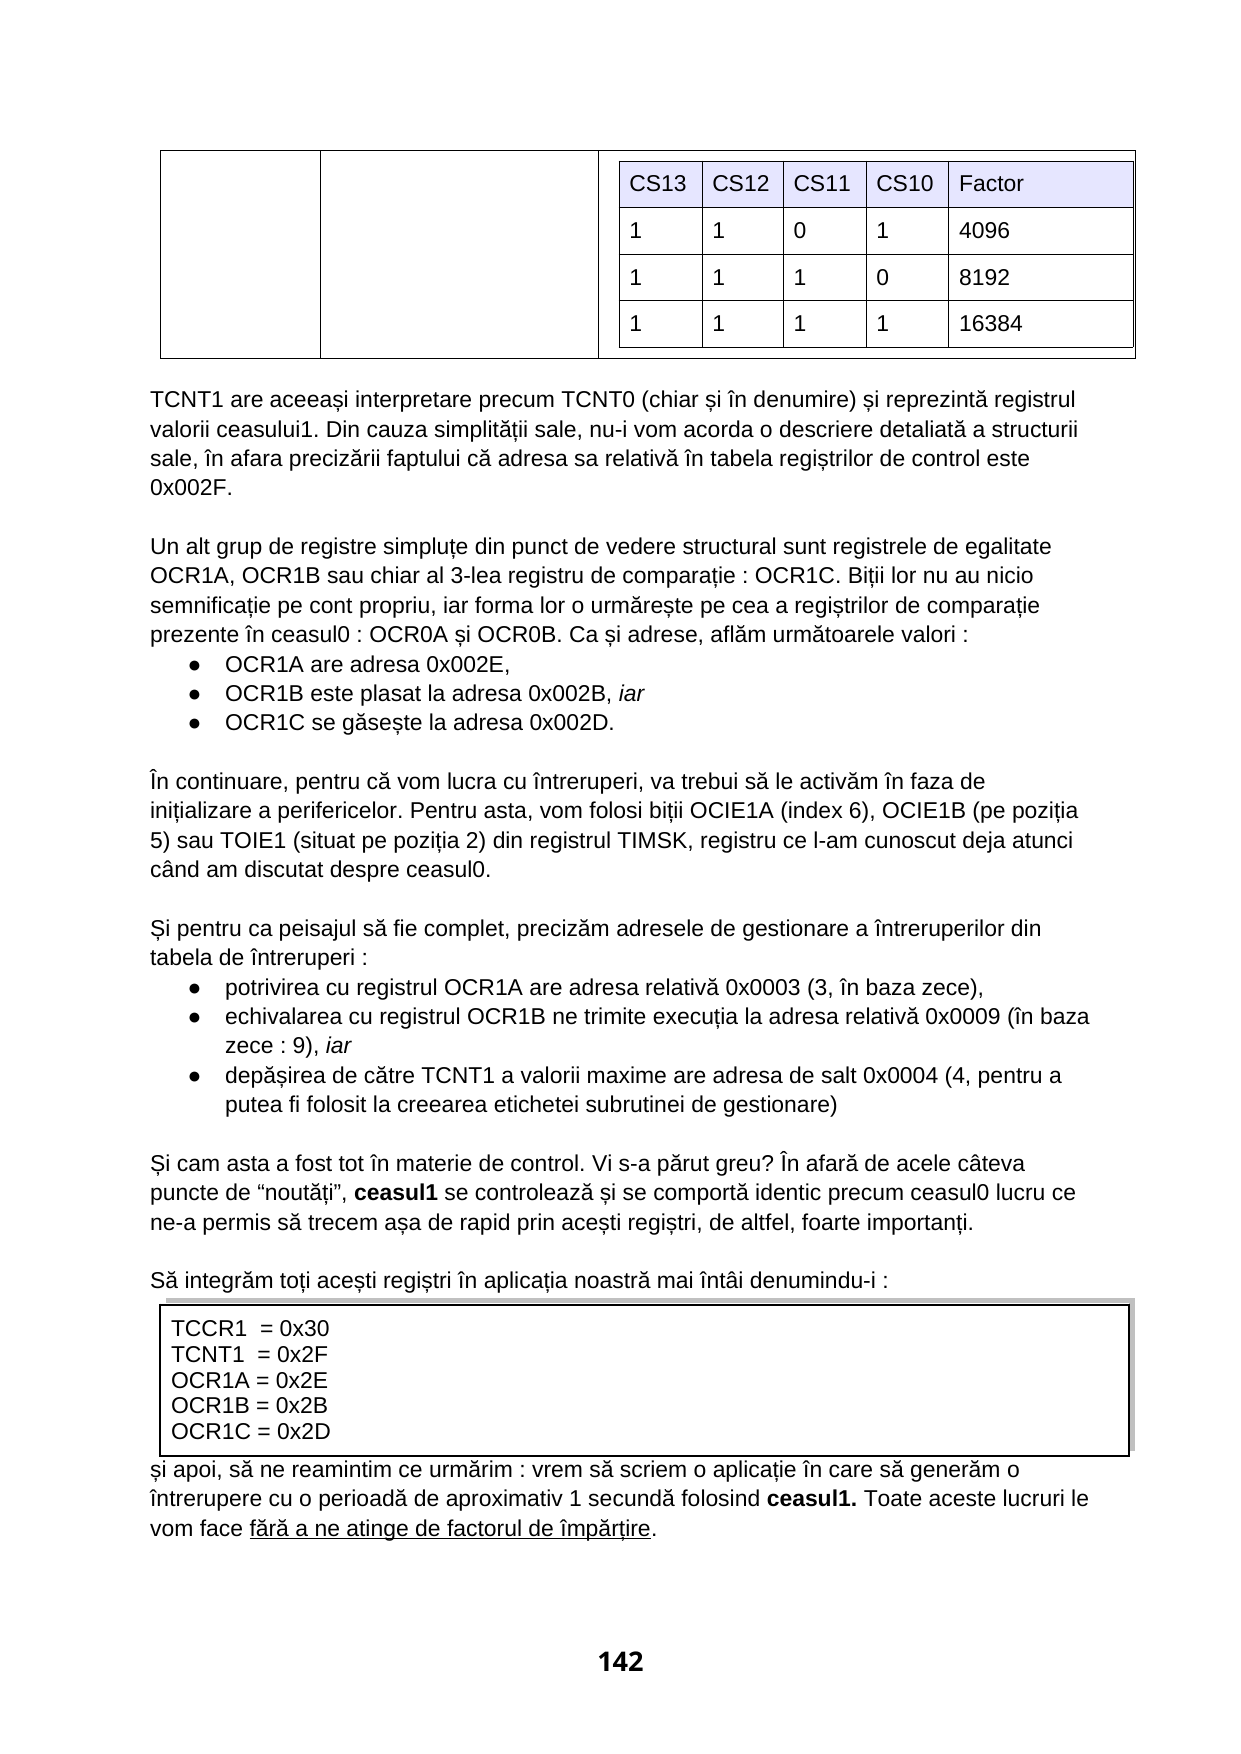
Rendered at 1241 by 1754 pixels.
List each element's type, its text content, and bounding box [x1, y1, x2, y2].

table_header CS11 [784, 162, 866, 207]
list echivalarea cu registrul OCR1B ne trimite execuția la adresa relativă 0x0009 (în baza zece : 9), iar [187, 1004, 1091, 1059]
table_cell 1 [867, 208, 948, 254]
table_cell 1 [620, 255, 702, 300]
table_header CS13 [620, 162, 702, 207]
list OCR1B este plasat la adresa 0x002B, iar [187, 681, 1091, 706]
text TCNT1 are aceeași interpretare precum TCNT0 (chiar și în denumire) și reprezintă registrul valorii ceasului1. Din cauza simplității sale, nu-i vom acorda o descriere detaliată a structurii sale, în afara precizării faptului că adresa sa relativă în tabela regiștrilor de control este 0x002F. [150, 387, 1091, 501]
list OCR1A are adresa 0x002E, [187, 651, 1091, 677]
table_header TCCR1 = 0x30 TCNT1 = 0x2F OCR1A = 0x2E OCR1B = 0x2B OCR1C = 0x2D [161, 1306, 1128, 1454]
table_cell 1 [703, 208, 783, 254]
table_cell 1 [784, 255, 866, 300]
table_cell 1 [703, 301, 783, 347]
table_cell 1 [784, 301, 866, 347]
text și apoi, să ne reamintim ce urmărim : vrem să scriem o aplicație în care să generăm o întrerupere cu o perioadă de aproximativ 1 secundă folosind ceasul1. Toate aceste lucruri le vom face fără a ne atinge de factorul de împărțire. [150, 1457, 1091, 1541]
table_cell 4096 [949, 208, 1133, 254]
table_cell 0 [867, 255, 948, 300]
table_header Factor [949, 162, 1133, 207]
table_cell [321, 151, 598, 357]
table_header CS12 [703, 162, 783, 207]
table_cell 1 [703, 255, 783, 300]
list depășirea de către TCNT1 a valorii maxime are adresa de salt 0x0004 (4, pentru a putea fi folosit la creearea etichetei subrutinei de gestionare) [187, 1062, 1091, 1117]
table_cell 1 [620, 301, 702, 347]
list OCR1C se găsește la adresa 0x002D. [187, 710, 1091, 736]
table_cell 16384 [949, 301, 1133, 347]
text Și pentru ca peisajul să fie complet, precizăm adresele de gestionare a întreruperilor din tabela de întreruperi : [150, 916, 1091, 971]
text Să integrăm toți acești regiștri în aplicația noastră mai întâi denumindu-i : [150, 1268, 1091, 1294]
text Și cam asta a fost tot în materie de control. Vi s-a părut greu? În afară de acele câteva puncte de “noutăți”, ceasul1 se controlează și se comportă identic precum ceasul0 lucru ce ne-a permis să trecem așa de rapid prin acești regiștri, de altfel, foarte importanți. [150, 1151, 1091, 1235]
text Un alt grup de registre simpluțe din punct de vedere structural sunt registrele de egalitate OCR1A, OCR1B sau chiar al 3-lea registru de comparație : OCR1C. Biții lor nu au nicio semnificație pe cont propriu, iar forma lor o urmărește pe cea a regiștrilor de comparație prezente în ceasul0 : OCR0A și OCR0B. Ca și adrese, aflăm următoarele valori : [150, 534, 1091, 647]
list potrivirea cu registrul OCR1A are adresa relativă 0x0003 (3, în baza zece), [187, 974, 1091, 1000]
table_cell 8192 [949, 255, 1133, 300]
table_header CS10 [867, 162, 948, 207]
table_cell 1 [620, 208, 702, 254]
table_cell [599, 151, 1135, 357]
text În continuare, pentru că vom lucra cu întreruperi, va trebui să le activăm în faza de inițializare a perifericelor. Pentru asta, vom folosi biții OCIE1A (index 6), OCIE1B (pe poziția 5) sau TOIE1 (situat pe poziția 2) din registrul TIMSK, registru ce l-am cunoscut deja atunci când am discutat despre ceasul0. [150, 769, 1091, 882]
table_cell [161, 151, 320, 357]
table_cell 0 [784, 208, 866, 254]
table_cell 1 [867, 301, 948, 347]
